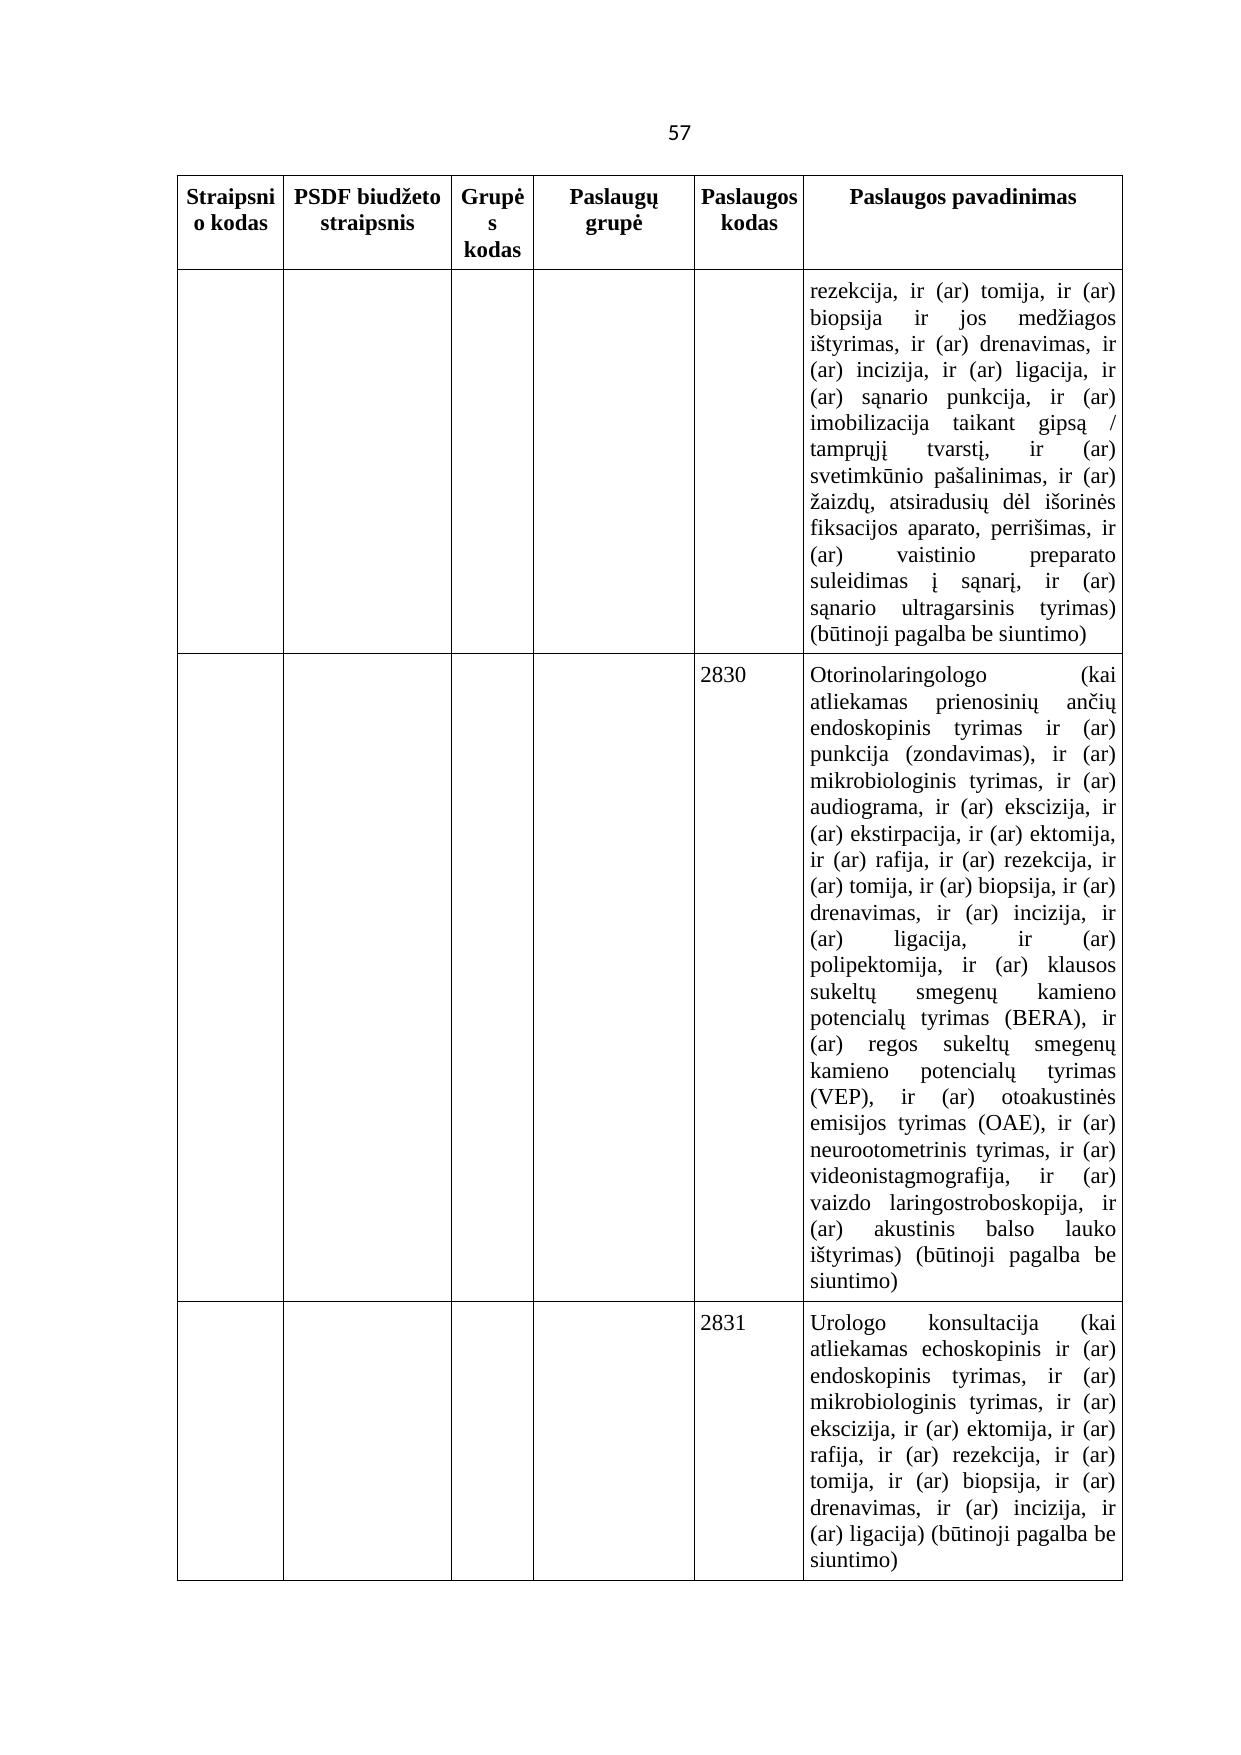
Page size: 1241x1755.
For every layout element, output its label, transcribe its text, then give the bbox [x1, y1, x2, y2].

table_cell 2830 [695, 654, 803, 1301]
table_header PSDF biudžeto straipsnis [284, 176, 451, 269]
table_cell 2831 [695, 1302, 803, 1580]
table_cell [534, 1302, 694, 1580]
table_cell [178, 270, 283, 653]
table_cell [178, 1302, 283, 1580]
table_cell [452, 270, 533, 653]
table_header Paslaugos kodas [695, 176, 803, 269]
table_header Paslaugos pavadinimas [804, 176, 1122, 269]
table_cell [452, 1302, 533, 1580]
table_header Paslaugų grupė [534, 176, 694, 269]
table_cell [534, 270, 694, 653]
table_cell [534, 654, 694, 1301]
table_cell Urologo konsultacija (kai atliekamas echoskopinis ir (ar) endoskopinis tyrimas, ir (ar) mikrobiologinis tyrimas, ir (ar) ekscizija, ir (ar) ektomija, ir (ar) rafija, ir (ar) rezekcija, ir (ar) tomija, ir (ar) biopsija, ir (ar) drenavimas, ir (ar) incizija, ir (ar) ligacija) (būtinoji pagalba be siuntimo) [804, 1302, 1122, 1580]
table_cell [284, 654, 451, 1301]
table_header Grupės kodas [452, 176, 533, 269]
table_cell [284, 270, 451, 653]
table_cell [178, 654, 283, 1301]
table_cell [284, 1302, 451, 1580]
table_cell rezekcija, ir (ar) tomija, ir (ar) biopsija ir jos medžiagos ištyrimas, ir (ar) drenavimas, ir (ar) incizija, ir (ar) ligacija, ir (ar) sąnario punkcija, ir (ar) imobilizacija taikant gipsą / tamprųjį tvarstį, ir (ar) svetimkūnio pašalinimas, ir (ar) žaizdų, atsiradusių dėl išorinės fiksacijos aparato, perrišimas, ir (ar) vaistinio preparato suleidimas į sąnarį, ir (ar) sąnario ultragarsinis tyrimas) (būtinoji pagalba be siuntimo) [804, 270, 1122, 653]
table_cell Otorinolaringologo (kai atliekamas prienosinių ančių endoskopinis tyrimas ir (ar) punkcija (zondavimas), ir (ar) mikrobiologinis tyrimas, ir (ar) audiograma, ir (ar) ekscizija, ir (ar) ekstirpacija, ir (ar) ektomija, ir (ar) rafija, ir (ar) rezekcija, ir (ar) tomija, ir (ar) biopsija, ir (ar) drenavimas, ir (ar) incizija, ir (ar) ligacija, ir (ar) polipektomija, ir (ar) klausos sukeltų smegenų kamieno potencialų tyrimas (BERA), ir (ar) regos sukeltų smegenų kamieno potencialų tyrimas (VEP), ir (ar) otoakustinės emisijos tyrimas (OAE), ir (ar) neurootometrinis tyrimas, ir (ar) videonistagmografija, ir (ar) vaizdo laringostroboskopija, ir (ar) akustinis balso lauko ištyrimas) (būtinoji pagalba be siuntimo) [804, 654, 1122, 1301]
table_header Straipsnio kodas [178, 176, 283, 269]
table_cell [695, 270, 803, 653]
table_cell [452, 654, 533, 1301]
